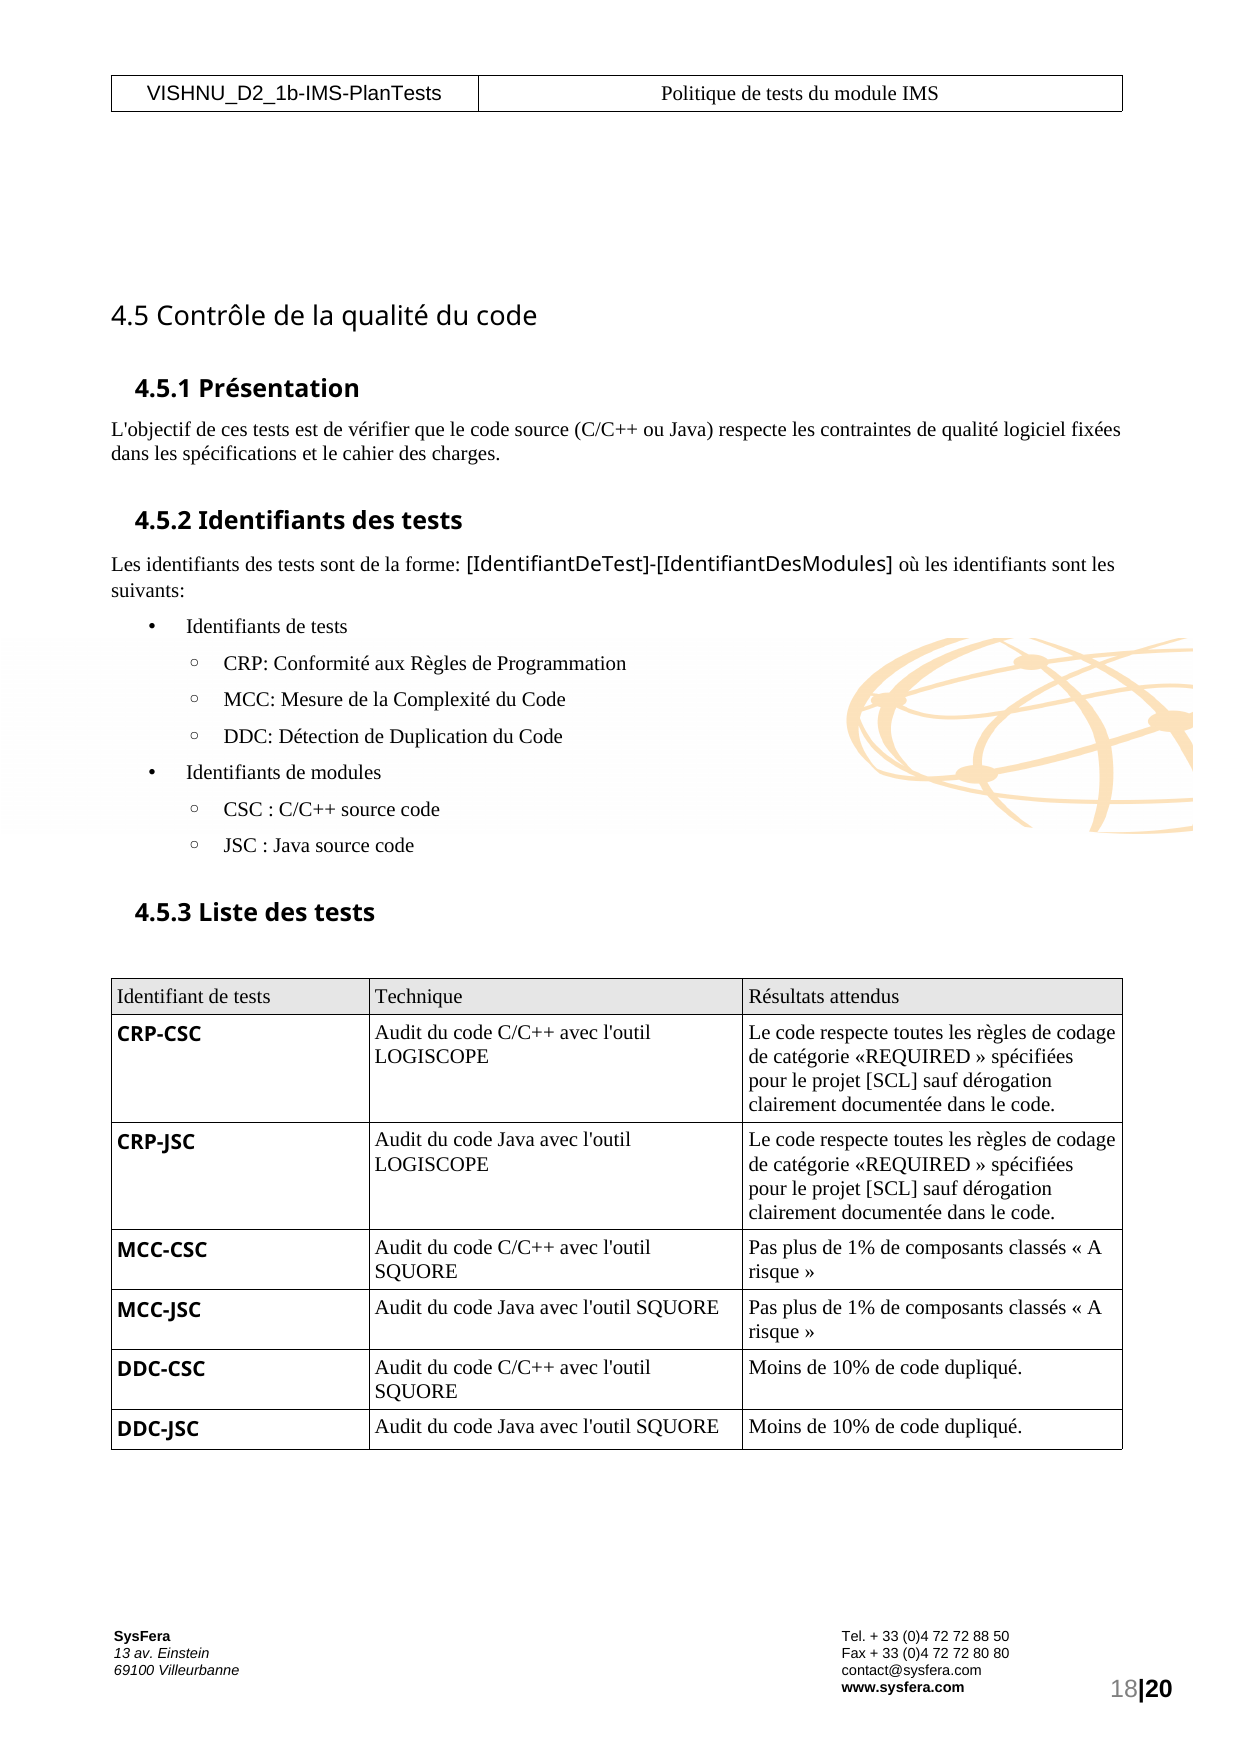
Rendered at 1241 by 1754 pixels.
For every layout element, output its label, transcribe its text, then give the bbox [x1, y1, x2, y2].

table_cell MCC-JSC [112, 1290, 369, 1349]
table_header Technique [370, 979, 742, 1014]
table_cell Audit du code Java avec l'outil SQUORE [370, 1410, 742, 1448]
table_cell Moins de 10% de code dupliqué. [743, 1350, 1122, 1408]
subtitle Identifiants des tests [134, 502, 1122, 537]
text L'objectif de ces tests est de vérifier que le code source (C/C++ ou Java) respecte les contraintes de qualité logiciel fixées dans les spécifications et le cahier des charges. [111, 417, 1122, 465]
subtitle Présentation [134, 370, 1122, 404]
table_cell Audit du code C/C++ avec l'outil SQUORE [370, 1230, 742, 1289]
table_header Identifiant de tests [112, 979, 369, 1014]
table_cell DDC-CSC [112, 1350, 369, 1408]
table_cell Le code respecte toutes les règles de codage de catégorie «REQUIRED » spécifiées pour le projet [SCL] sauf dérogation clairement documentée dans le code. [743, 1123, 1122, 1229]
table_cell Pas plus de 1% de composants classés « A risque » [743, 1230, 1122, 1289]
subtitle Liste des tests [134, 895, 1122, 929]
table_cell Audit du code C/C++ avec l'outil SQUORE [370, 1350, 742, 1408]
table_cell Audit du code Java avec l'outil LOGISCOPE [370, 1123, 742, 1229]
table_header Résultats attendus [743, 979, 1122, 1014]
table_cell Audit du code Java avec l'outil SQUORE [370, 1290, 742, 1349]
table_cell MCC-CSC [112, 1230, 369, 1289]
table_cell Audit du code C/C++ avec l'outil LOGISCOPE [370, 1015, 742, 1122]
list JSC : Java source code [186, 835, 1122, 857]
text Les identifiants des tests sont de la forme: [IdentifiantDeTest]-[IdentifiantDesModules] où les identifiants sont les suivants: [111, 549, 1122, 602]
table_cell CRP-CSC [112, 1015, 369, 1122]
table_cell Moins de 10% de code dupliqué. [743, 1410, 1122, 1448]
subtitle Contrôle de la qualité du code [111, 296, 1122, 333]
table_cell CRP-JSC [112, 1123, 369, 1229]
table_cell Pas plus de 1% de composants classés « A risque » [743, 1290, 1122, 1349]
picture [1, 638, 1193, 834]
table_cell DDC-JSC [112, 1410, 369, 1448]
list Identifiants de tests [148, 614, 1122, 636]
table_cell Le code respecte toutes les règles de codage de catégorie «REQUIRED » spécifiées pour le projet [SCL] sauf dérogation clairement documentée dans le code. [743, 1015, 1122, 1122]
